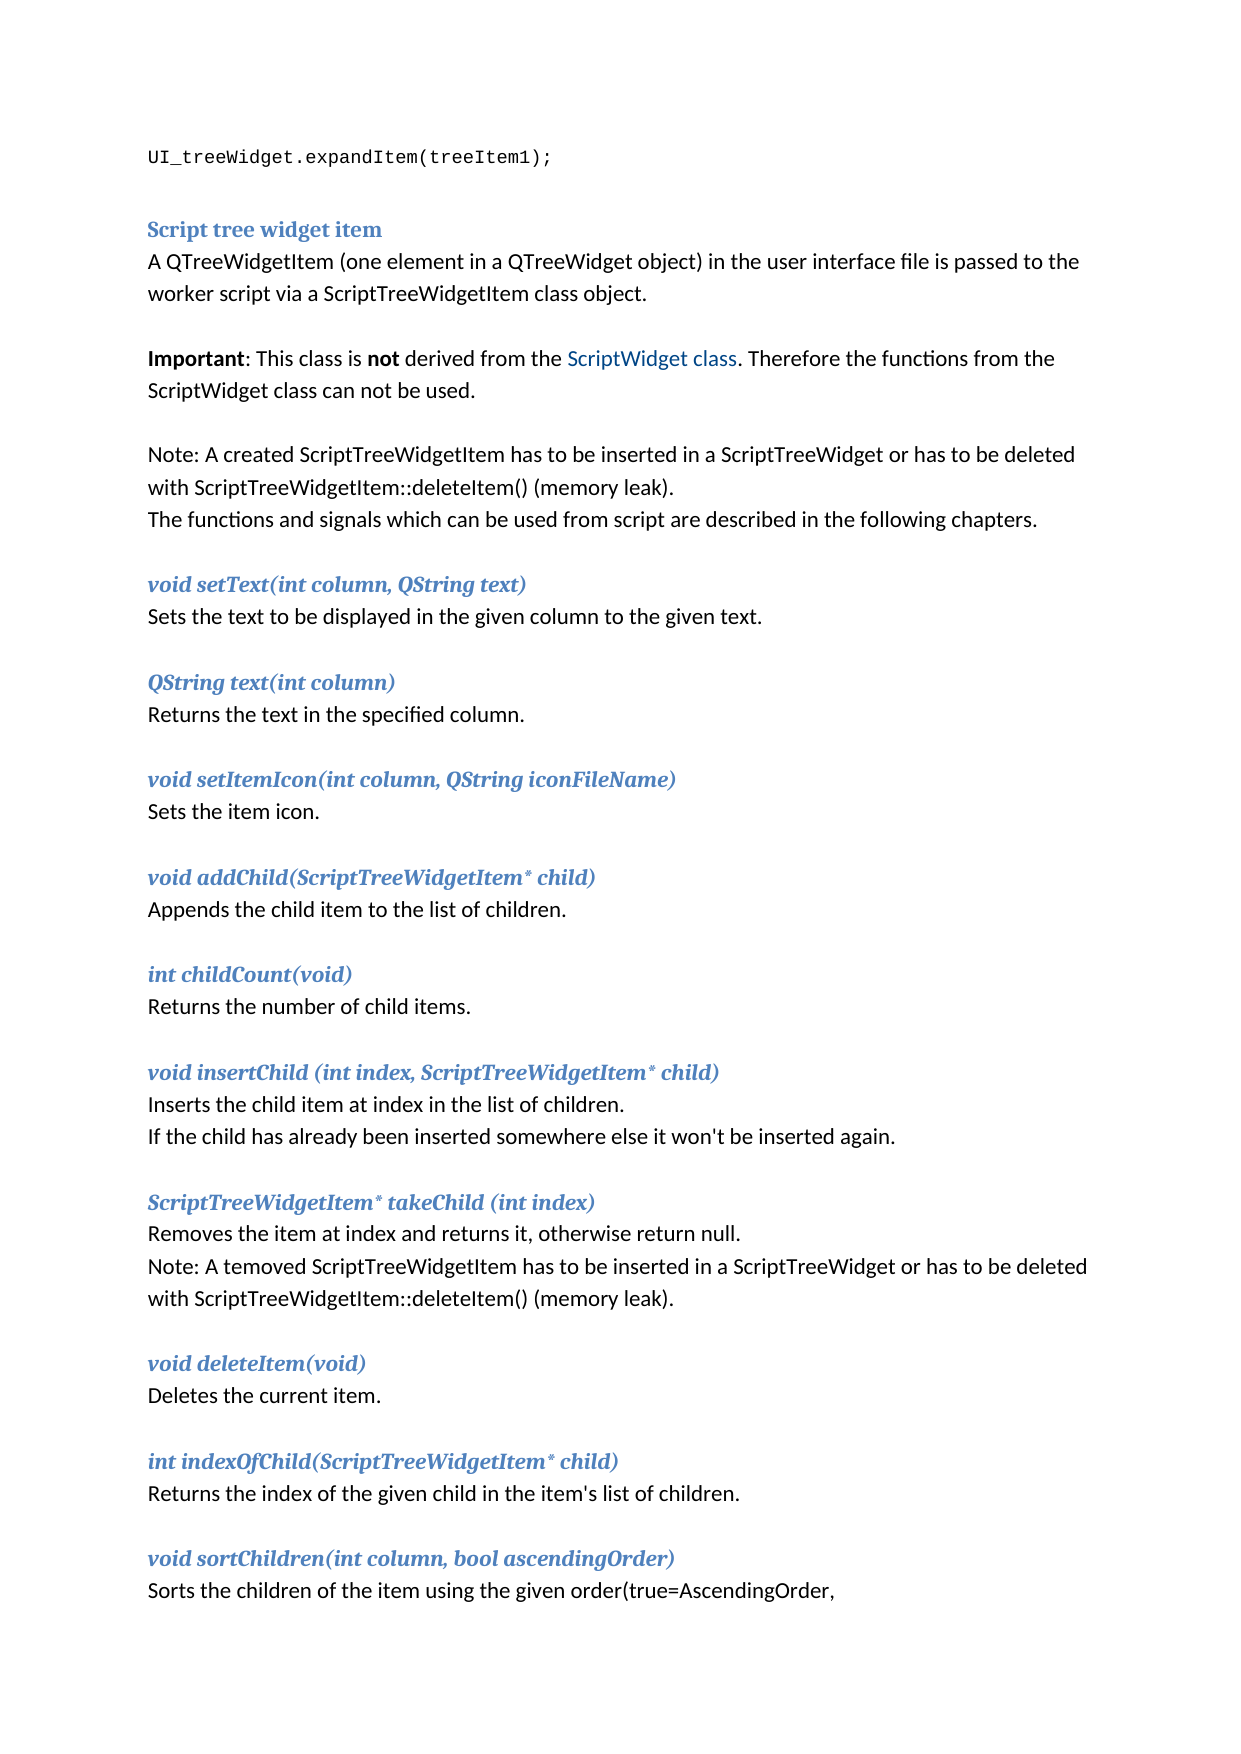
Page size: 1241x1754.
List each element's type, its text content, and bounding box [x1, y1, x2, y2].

text A QTreeWidgetItem (one element in a QTreeWidget object) in the user interface file is passed to the worker script via a ScriptTreeWidgetItem class object. [148, 247, 1093, 308]
text Inserts the child item at index in the list of children. [148, 1090, 1093, 1118]
subtitle void sortChildren(int column, bool ascendingOrder) [148, 1546, 1093, 1573]
subtitle ScriptTreeWidgetItem* takeChild (int index) [148, 1189, 1093, 1216]
text Note: A temoved ScriptTreeWidgetItem has to be inserted in a ScriptTreeWidget or has to be deleted with ScriptTreeWidgetItem::deleteItem() (memory leak). [148, 1252, 1093, 1312]
subtitle Script tree widget item [148, 217, 1093, 243]
text Sorts the children of the item using the given order(true=AscendingOrder, [148, 1576, 1093, 1604]
subtitle int childCount(void) [148, 962, 1093, 988]
text Note: A created ScriptTreeWidgetItem has to be inserted in a ScriptTreeWidget or has to be deleted with ScriptTreeWidgetItem::deleteItem() (memory leak). [148, 441, 1093, 501]
subtitle void setText(int column, QString text) [148, 572, 1093, 598]
subtitle void setItemIcon(int column, QString iconFileName) [148, 767, 1093, 793]
text Returns the number of child items. [148, 992, 1093, 1020]
subtitle int indexOfChild(ScriptTreeWidgetItem* child) [148, 1449, 1093, 1475]
text Returns the text in the specified column. [148, 700, 1093, 728]
text UI_treeWidget.expandItem(treeItem1); [148, 148, 1093, 169]
text Returns the index of the given child in the item's list of children. [148, 1479, 1093, 1507]
subtitle QString text(int column) [148, 670, 1093, 696]
text Deletes the current item. [148, 1381, 1093, 1409]
text Sets the text to be displayed in the given column to the given text. [148, 602, 1093, 630]
text Sets the item icon. [148, 797, 1093, 825]
text Important: This class is not derived from the ScriptWidget class. Therefore the functions from the ScriptWidget class can not be used. [148, 344, 1093, 404]
text Removes the item at index and returns it, otherwise return null. [148, 1219, 1093, 1248]
text The functions and signals which can be used from script are described in the following chapters. [148, 505, 1093, 533]
text Appends the child item to the list of children. [148, 895, 1093, 923]
subtitle void addChild(ScriptTreeWidgetItem* child) [148, 865, 1093, 891]
subtitle void insertChild (int index, ScriptTreeWidgetItem* child) [148, 1060, 1093, 1086]
text If the child has already been inserted somewhere else it won't be inserted again. [148, 1122, 1093, 1150]
subtitle void deleteItem(void) [148, 1351, 1093, 1378]
